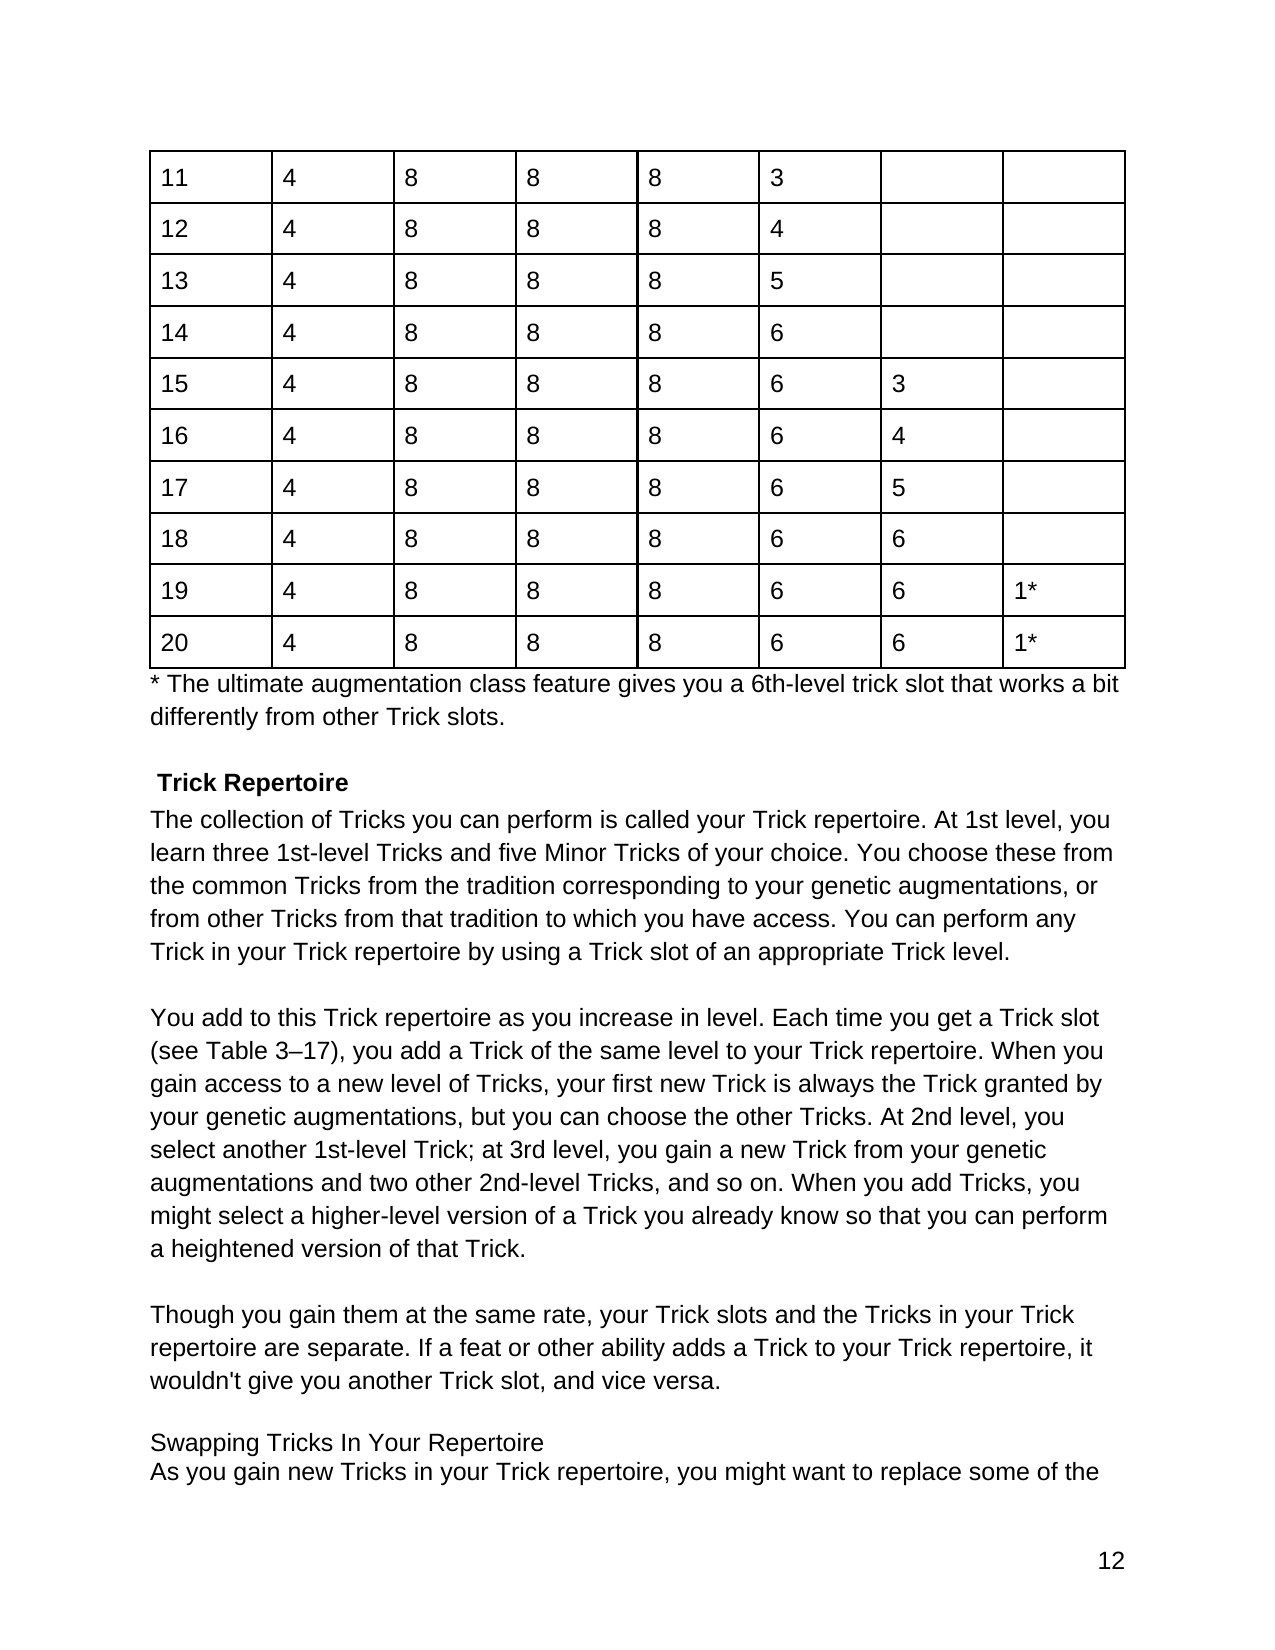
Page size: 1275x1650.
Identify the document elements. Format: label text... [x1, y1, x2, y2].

table_cell 8 [395, 565, 515, 615]
table_cell 8 [395, 204, 515, 253]
table_cell 8 [639, 152, 758, 202]
table_cell 16 [151, 410, 271, 460]
table_cell [1004, 359, 1124, 408]
table_cell 11 [151, 152, 271, 202]
table_cell 8 [639, 514, 758, 563]
table_cell 19 [151, 565, 271, 615]
table_cell 5 [882, 462, 1002, 512]
table_cell [882, 204, 1002, 253]
table_cell 4 [273, 410, 393, 460]
table_cell 4 [273, 617, 393, 667]
table_cell 4 [273, 307, 393, 357]
table_cell 3 [882, 359, 1002, 408]
table_cell 6 [760, 462, 880, 512]
table_cell 15 [151, 359, 271, 408]
table_cell 8 [517, 565, 636, 615]
table_cell 8 [395, 410, 515, 460]
table_cell 8 [517, 462, 636, 512]
table_cell 8 [395, 152, 515, 202]
table_cell 8 [395, 514, 515, 563]
text Though you gain them at the same rate, your Trick slots and the Tricks in your Trick repertoire are separate. If a feat or other ability adds a Trick to your Trick repertoire, it wouldn't give you another Trick slot, and vice versa. [150, 1300, 1125, 1395]
table_cell [882, 255, 1002, 305]
table_cell 6 [760, 359, 880, 408]
table_cell 18 [151, 514, 271, 563]
table_cell 8 [517, 204, 636, 253]
table_cell 8 [639, 307, 758, 357]
table_cell 8 [395, 462, 515, 512]
table_cell 8 [395, 359, 515, 408]
table_cell 4 [760, 204, 880, 253]
table_cell 8 [639, 204, 758, 253]
table_cell [1004, 514, 1124, 563]
table_cell 8 [639, 359, 758, 408]
table_cell 8 [395, 617, 515, 667]
table_cell 8 [639, 462, 758, 512]
table_cell 4 [273, 255, 393, 305]
table_cell 1* [1004, 617, 1124, 667]
table_cell 8 [639, 410, 758, 460]
table_cell 20 [151, 617, 271, 667]
table_cell [1004, 462, 1124, 512]
table_cell [1004, 410, 1124, 460]
table_cell 1* [1004, 565, 1124, 615]
text * The ultimate augmentation class feature gives you a 6th-level trick slot that works a bit differently from other Trick slots. [150, 669, 1125, 731]
table_cell 8 [395, 255, 515, 305]
table_cell 6 [760, 617, 880, 667]
table_cell 6 [760, 565, 880, 615]
table_cell 5 [760, 255, 880, 305]
table_cell 8 [517, 307, 636, 357]
table_cell [1004, 307, 1124, 357]
table_cell 8 [517, 617, 636, 667]
table_cell 6 [760, 410, 880, 460]
table_cell [882, 152, 1002, 202]
table_cell 8 [517, 359, 636, 408]
table_cell 8 [517, 255, 636, 305]
table_cell 8 [639, 565, 758, 615]
text You add to this Trick repertoire as you increase in level. Each time you get a Trick slot (see Table 3–17), you add a Trick of the same level to your Trick repertoire. When you gain access to a new level of Tricks, your first new Trick is always the Trick granted by your genetic augmentations, but you can choose the other Tricks. At 2nd level, you select another 1st-level Trick; at 3rd level, you gain a new Trick from your genetic augmentations and two other 2nd-level Tricks, and so on. When you add Tricks, you might select a higher-level version of a Trick you already know so that you can perform a heightened version of that Trick. [150, 1003, 1125, 1263]
table_cell 6 [882, 514, 1002, 563]
table_cell [1004, 152, 1124, 202]
table_cell 8 [517, 410, 636, 460]
table_cell 8 [517, 514, 636, 563]
table_cell 6 [882, 565, 1002, 615]
table_cell 17 [151, 462, 271, 512]
table_cell 4 [273, 565, 393, 615]
table_cell [882, 307, 1002, 357]
text The collection of Tricks you can perform is called your Trick repertoire. At 1st level, you learn three 1st-level Tricks and five Minor Tricks of your choice. You choose these from the common Tricks from the tradition corresponding to your genetic augmentations, or from other Tricks from that tradition to which you have access. You can perform any Trick in your Trick repertoire by using a Trick slot of an appropriate Trick level. [150, 805, 1125, 966]
table_cell 8 [517, 152, 636, 202]
table_cell 4 [273, 204, 393, 253]
table_cell 6 [760, 307, 880, 357]
table_cell 6 [882, 617, 1002, 667]
table_cell 4 [273, 152, 393, 202]
table_cell 4 [273, 462, 393, 512]
table_cell 3 [760, 152, 880, 202]
table_cell 12 [151, 204, 271, 253]
table_cell 4 [273, 514, 393, 563]
table_cell 4 [273, 359, 393, 408]
table_cell 6 [760, 514, 880, 563]
table_cell [1004, 255, 1124, 305]
table_cell 4 [882, 410, 1002, 460]
table_cell 8 [639, 617, 758, 667]
table_cell 13 [151, 255, 271, 305]
text Swapping Tricks In Your Repertoire [150, 1428, 1125, 1457]
text As you gain new Tricks in your Trick repertoire, you might want to replace some of the [150, 1457, 1125, 1486]
table_cell 8 [639, 255, 758, 305]
table_cell 14 [151, 307, 271, 357]
table_cell [1004, 204, 1124, 253]
table_cell 8 [395, 307, 515, 357]
text Trick Repertoire [150, 768, 1125, 797]
